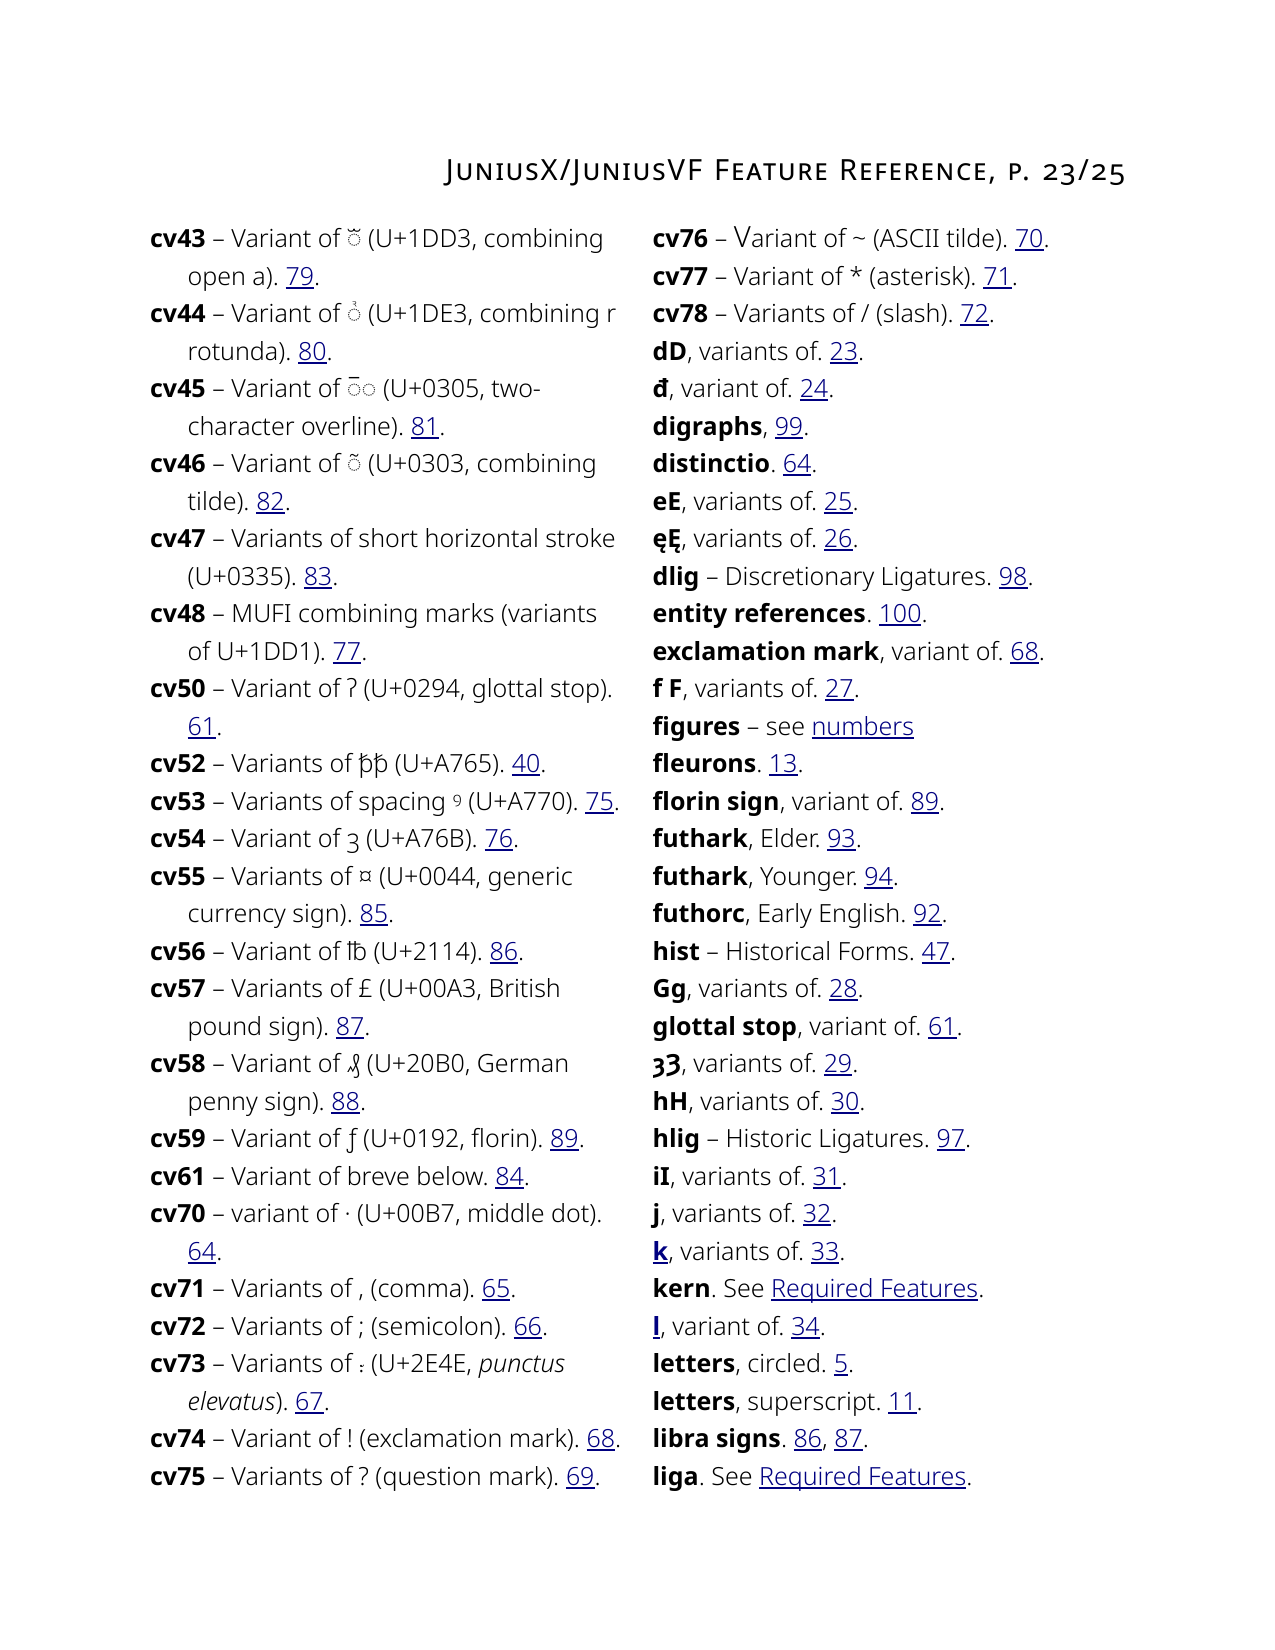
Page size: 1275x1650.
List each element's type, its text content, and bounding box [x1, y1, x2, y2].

text cv61 – Variant of breve below. 84. [150, 1155, 622, 1192]
text libra signs. 86, 87. [652, 1417, 1125, 1455]
text cv73 – Variants of ⹎ (U+2E4E, punctus elevatus). 67. [150, 1342, 622, 1417]
text j, variants of. 32. [652, 1192, 1125, 1230]
text figures – see numbers [652, 705, 1125, 742]
text ȝȜ, variants of. 29. [652, 1042, 1125, 1080]
text cv45 – Variant of ◌̅◌ (U+0305, two-character overline). 81. [150, 367, 622, 442]
text cv53 – Variants of spacing ꝰ (U+A770). 75. [150, 780, 622, 817]
text cv43 – Variant of ◌ᷓ (U+1DD3, combining open a). 79. [150, 217, 622, 292]
text cv76 – Variant of ~ (ASCII tilde). 70. [652, 217, 1125, 255]
text k, variants of. 33. [652, 1230, 1125, 1267]
text cv71 – Variants of , (comma). 65. [150, 1267, 622, 1305]
text cv44 – Variant of ◌ᷣ (U+1DE3, combining r rotunda). 80. [150, 292, 622, 367]
text cv78 – Variants of / (slash). 72. [652, 292, 1125, 330]
text futhorc, Early English. 92. [652, 892, 1125, 930]
text dlig – Discretionary Ligatures. 98. [652, 555, 1125, 592]
text distinctio. 64. [652, 442, 1125, 480]
text cv56 – Variant of ℔ (U+2114). 86. [150, 930, 622, 967]
text cv59 – Variant of ƒ (U+0192, florin). 89. [150, 1117, 622, 1155]
text glottal stop, variant of. 61. [652, 1005, 1125, 1042]
text cv58 – Variant of ₰ (U+20B0, German penny sign). 88. [150, 1042, 622, 1117]
text cv75 – Variants of ? (question mark). 69. [150, 1455, 622, 1492]
text ęĘ, variants of. 26. [652, 517, 1125, 555]
text cv48 – MUFI combining marks (variants of U+1DD1). 77. [150, 592, 622, 667]
text liga. See Required Features. [652, 1455, 1125, 1492]
text cv50 – Variant of ʔ (U+0294, glottal stop). 61. [150, 667, 622, 742]
text kern. See Required Features. [652, 1267, 1125, 1305]
text l, variant of. 34. [652, 1305, 1125, 1342]
text digraphs, 99. [652, 405, 1125, 442]
text cv70 – variant of · (U+00B7, middle dot). 64. [150, 1192, 622, 1267]
text đ, variant of. 24. [652, 367, 1125, 405]
text letters, superscript. 11. [652, 1380, 1125, 1417]
text cv47 – Variants of short horizontal stroke (U+0335). 83. [150, 517, 622, 592]
text iI, variants of. 31. [652, 1155, 1125, 1192]
text cv72 – Variants of ; (semicolon). 66. [150, 1305, 622, 1342]
text cv57 – Variants of £ (U+00A3, British pound sign). 87. [150, 967, 622, 1042]
text f F, variants of. 27. [652, 667, 1125, 705]
text cv77 – Variant of * (asterisk). 71. [652, 255, 1125, 292]
text florin sign, variant of. 89. [652, 780, 1125, 817]
text cv46 – Variant of ◌̃ (U+0303, combining tilde). 82. [150, 442, 622, 517]
text hlig – Historic Ligatures. 97. [652, 1117, 1125, 1155]
text futhark, Younger. 94. [652, 855, 1125, 892]
text hist – Historical Forms. 47. [652, 930, 1125, 967]
text eE, variants of. 25. [652, 480, 1125, 517]
text exclamation mark, variant of. 68. [652, 630, 1125, 667]
text cv54 – Variant of ꝫ (U+A76B). 76. [150, 817, 622, 855]
text fleurons. 13. [652, 742, 1125, 780]
text hH, variants of. 30. [652, 1080, 1125, 1117]
text Gg, variants of. 28. [652, 967, 1125, 1005]
text cv52 – Variants of ꝥꝥ (U+A765). 40. [150, 742, 622, 780]
text dD, variants of. 23. [652, 330, 1125, 367]
text cv74 – Variant of ! (exclamation mark). 68. [150, 1417, 622, 1455]
text cv55 – Variants of ¤ (U+0044, generic currency sign). 85. [150, 855, 622, 930]
text letters, circled. 5. [652, 1342, 1125, 1380]
text entity references. 100. [652, 592, 1125, 630]
text futhark, Elder. 93. [652, 817, 1125, 855]
